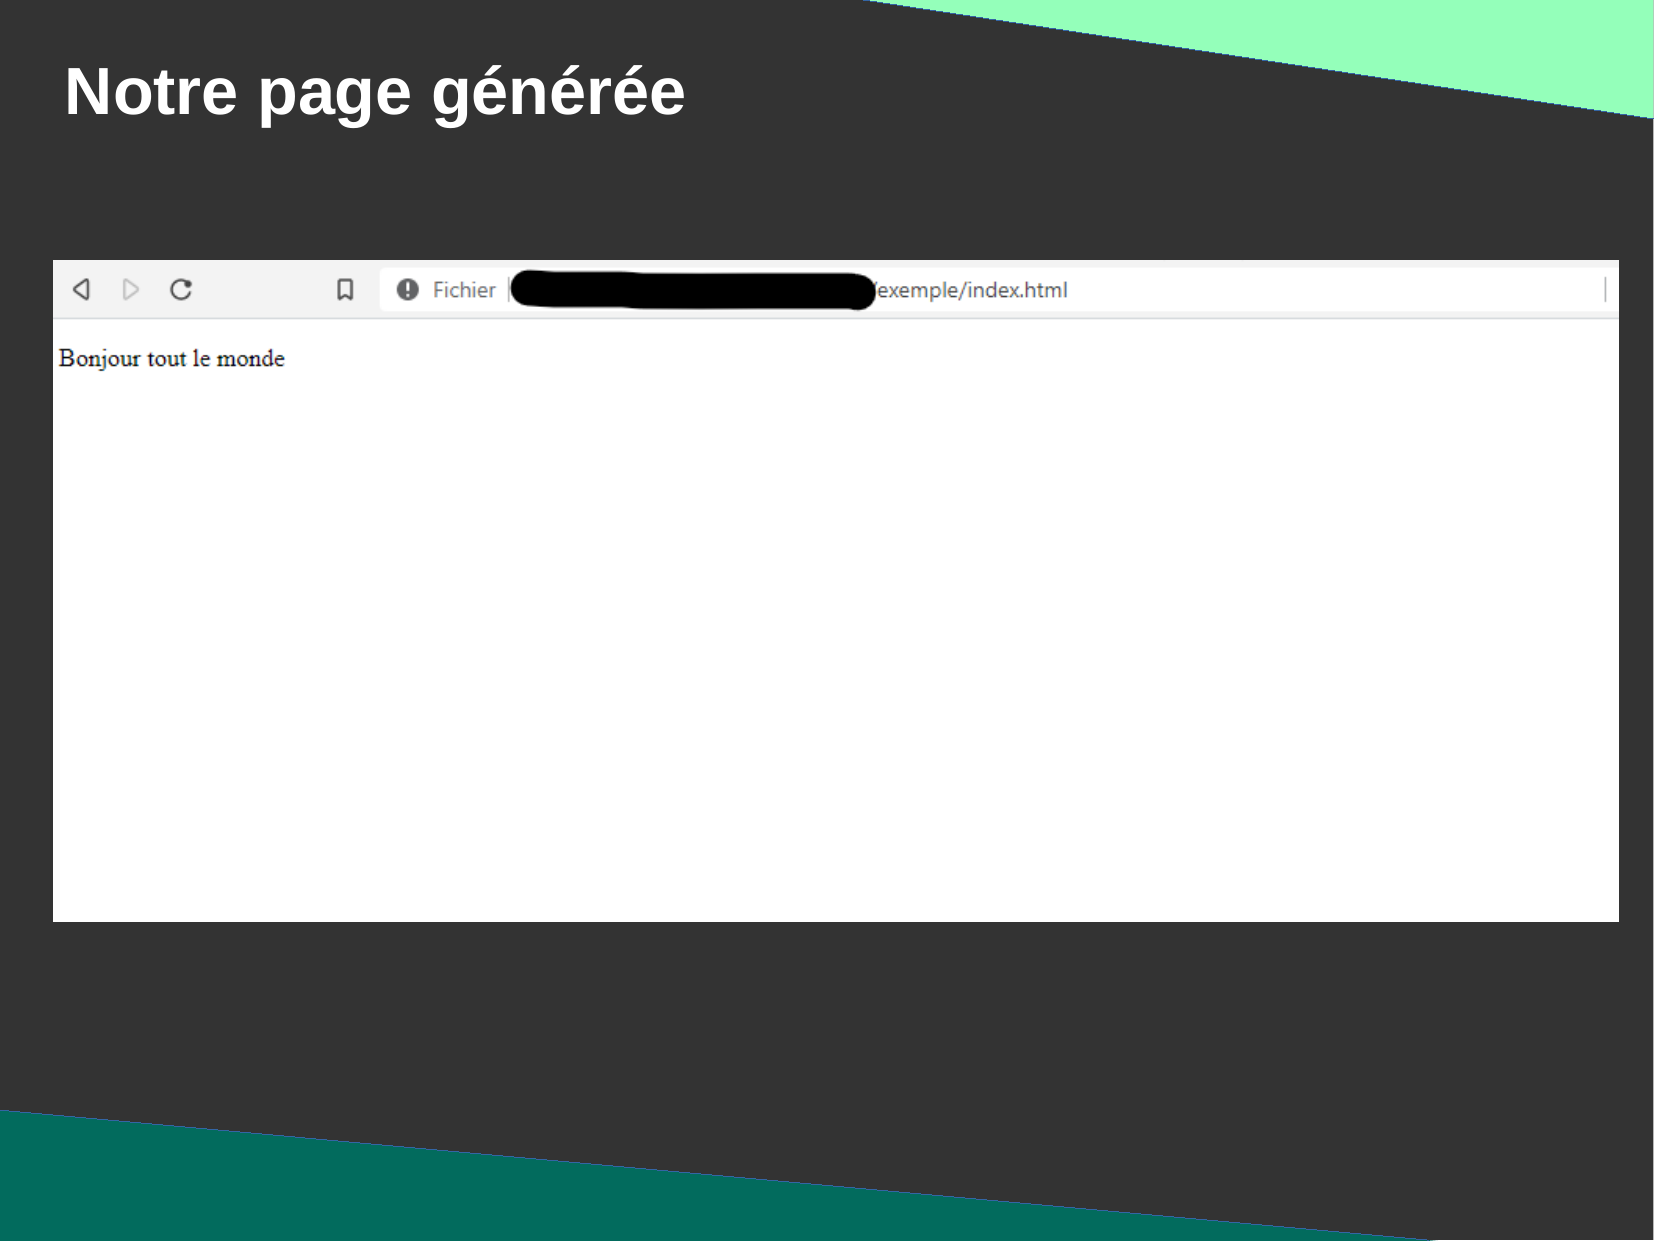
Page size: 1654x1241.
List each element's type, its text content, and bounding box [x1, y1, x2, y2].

title Notre page générée [64, 54, 1553, 157]
picture [53, 260, 1619, 922]
text_box [863, 0, 1654, 119]
